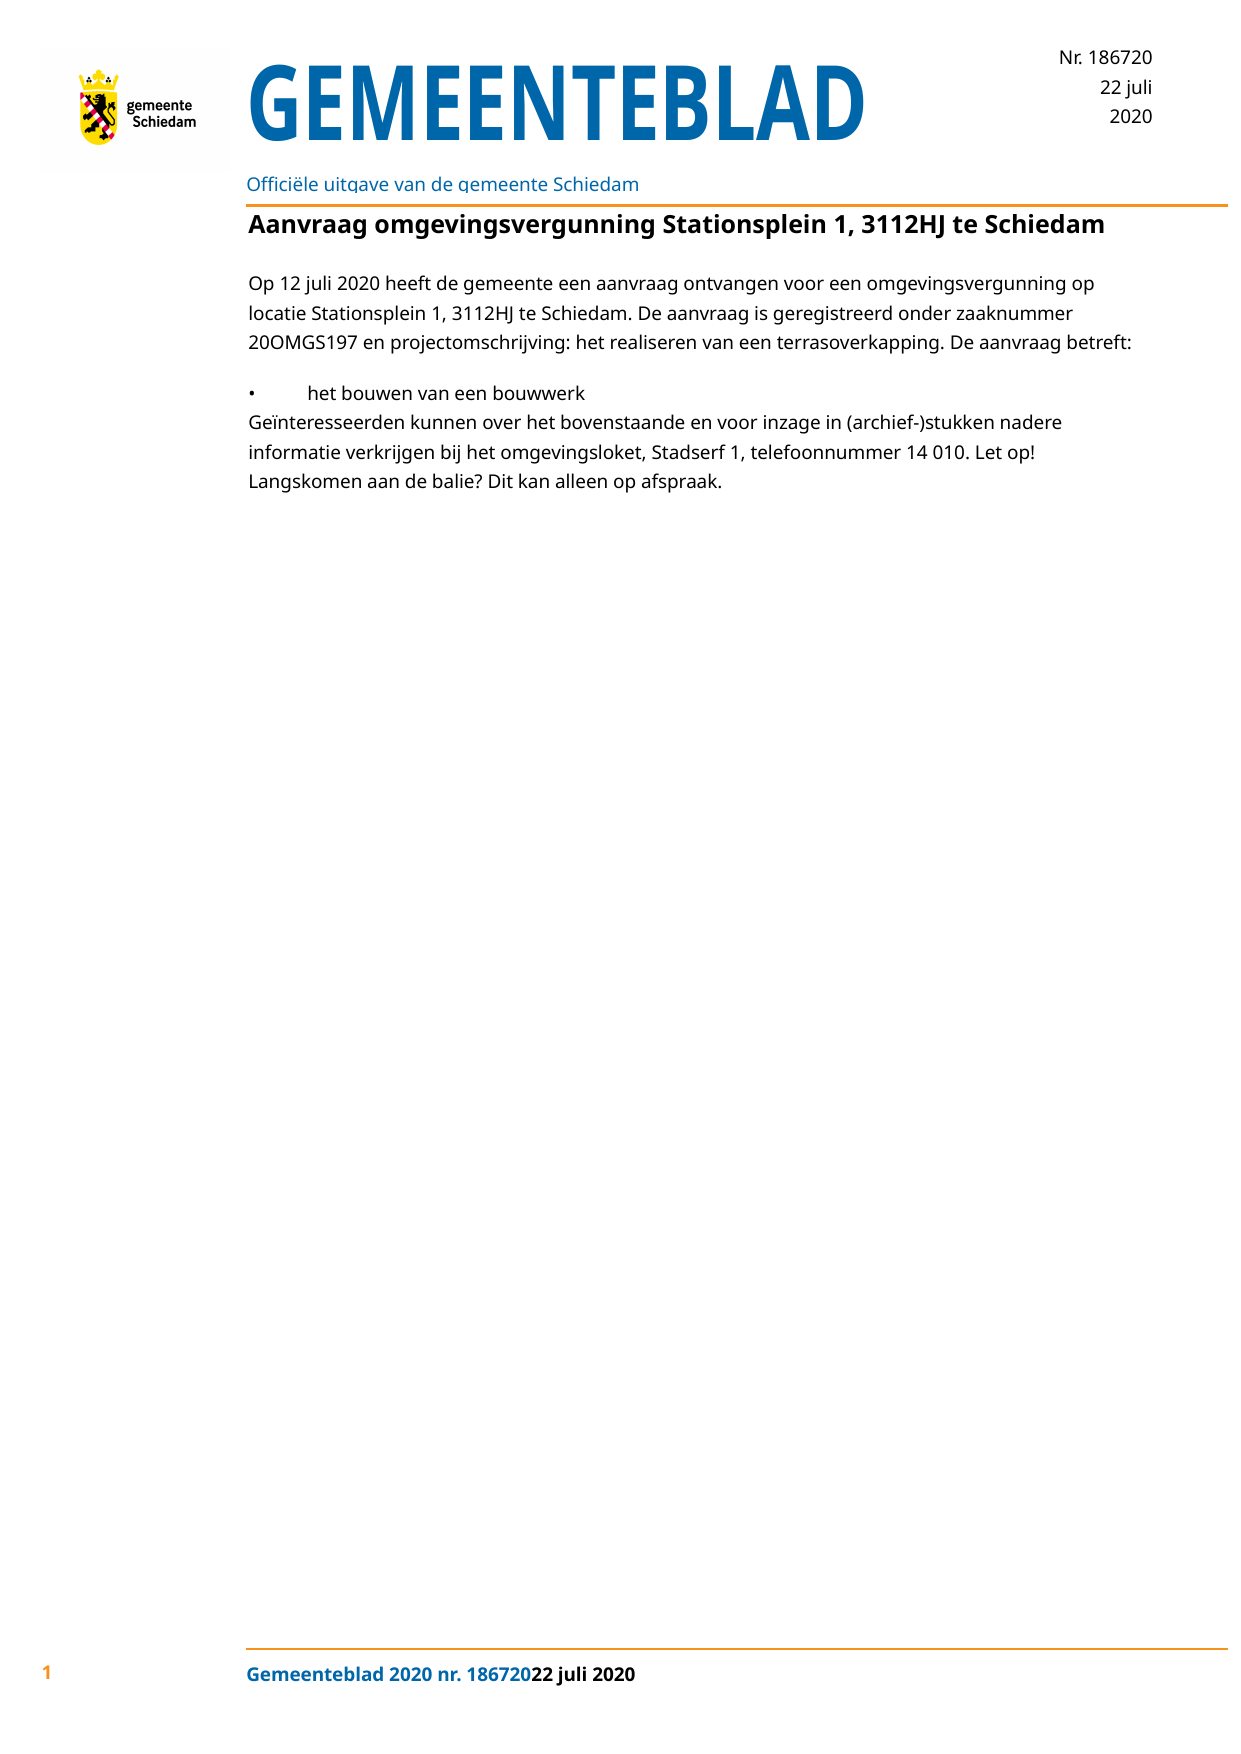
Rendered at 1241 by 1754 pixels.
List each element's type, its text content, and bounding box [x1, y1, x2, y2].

text Geïnteresseerden kunnen over het bovenstaande en voor inzage in (archief-)stukken nadere informatie verkrijgen bij het omgevingsloket, Stadserf 1, telefoonnummer 14 010. Let op! Langskomen aan de balie? Dit kan alleen op afspraak. [248, 409, 1152, 494]
text Aanvraag omgevingsvergunning Stationsplein 1, 3112HJ te Schiedam [248, 207, 1152, 241]
list het bouwen van een bouwwerk [248, 380, 1152, 406]
text Op 12 juli 2020 heeft de gemeente een aanvraag ontvangen voor een omgevingsvergunning op locatie Stationsplein 1, 3112HJ te Schiedam. De aanvraag is geregistreerd onder zaaknummer 20OMGS197 en projectomschrijving: het realiseren van een terrasoverkapping. De aanvraag betreft: [248, 270, 1152, 355]
picture [41, 47, 231, 172]
